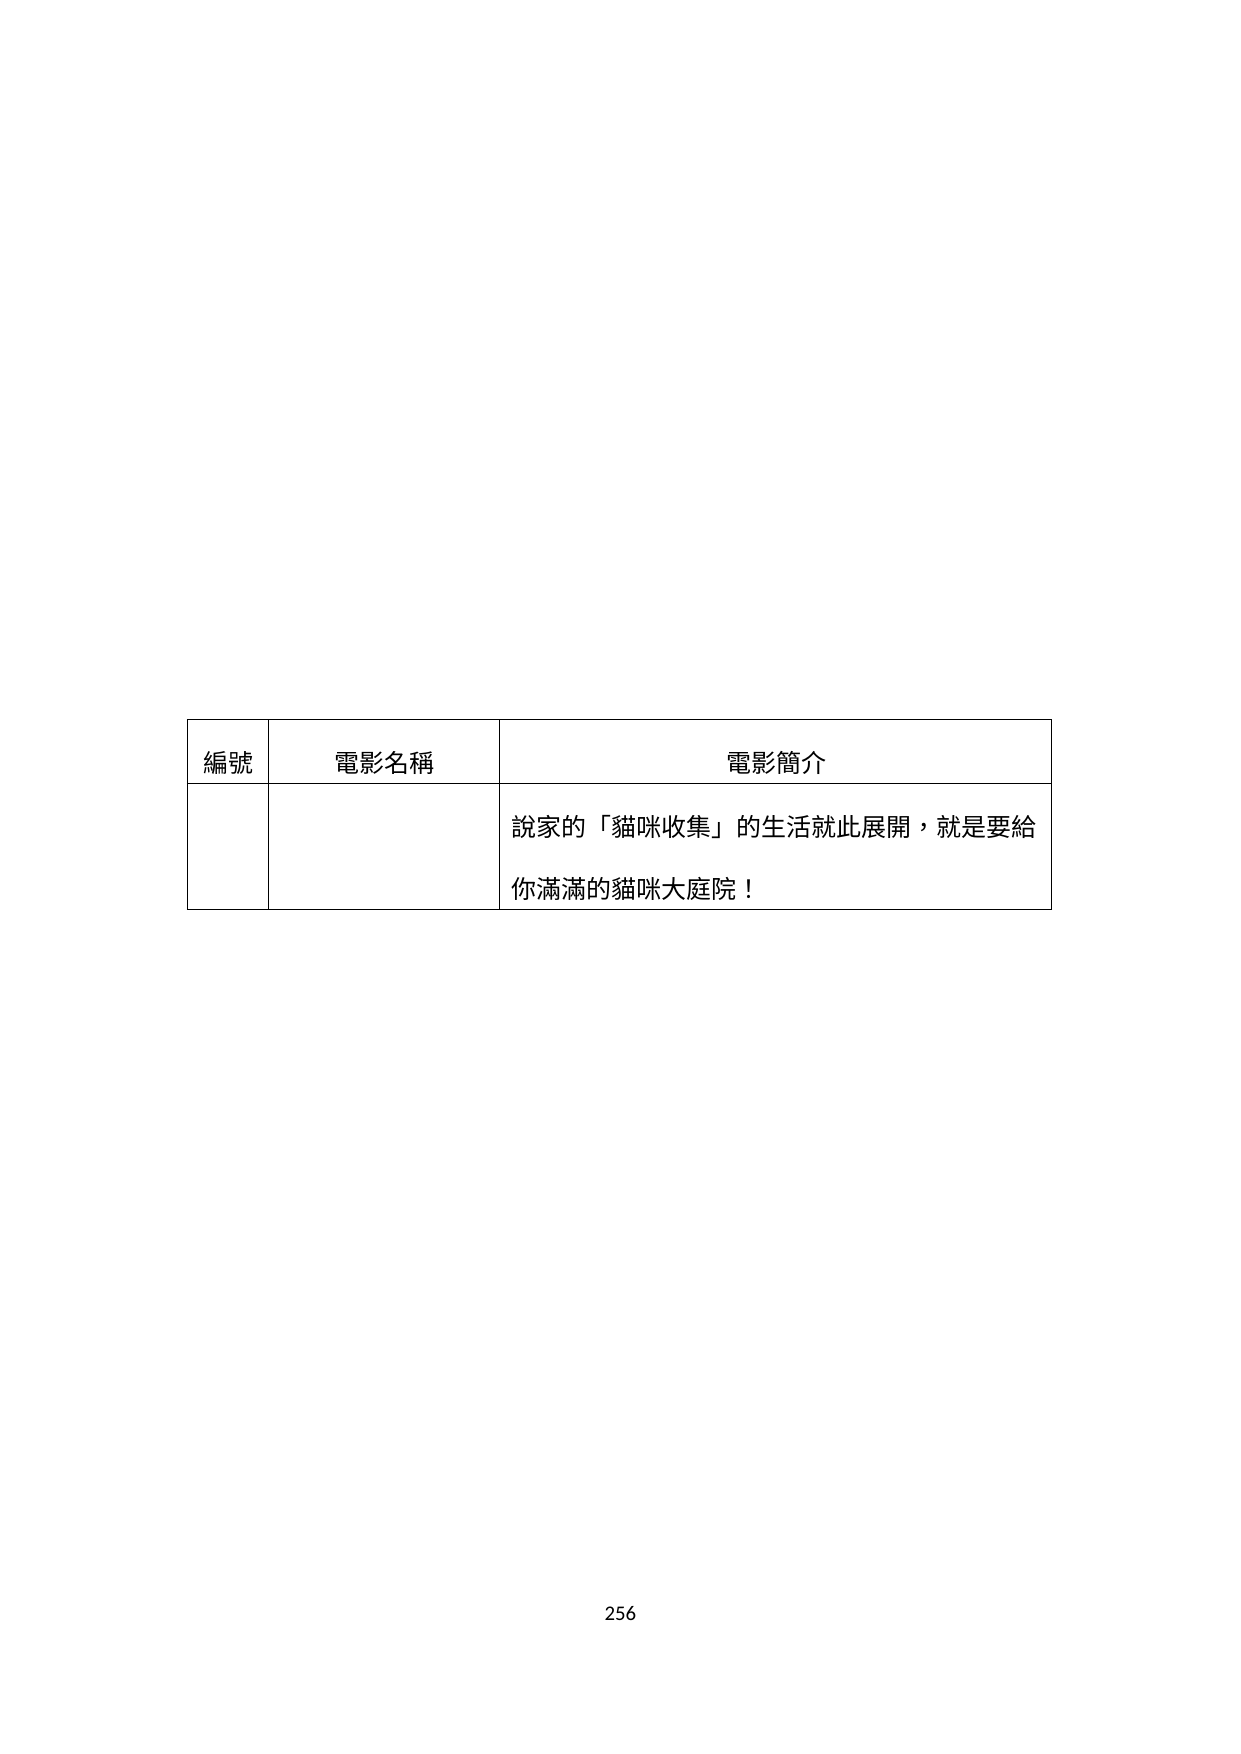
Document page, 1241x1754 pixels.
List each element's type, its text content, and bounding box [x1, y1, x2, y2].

table_cell 說家的「貓咪收集」的生活就此展開，就是要給你滿滿的貓咪大庭院！ [500, 784, 1051, 909]
table_cell [188, 784, 268, 909]
table_header 電影名稱 [269, 720, 499, 783]
table_cell [269, 784, 499, 909]
table_header 編號 [188, 720, 268, 783]
table_header 電影簡介 [500, 720, 1051, 783]
